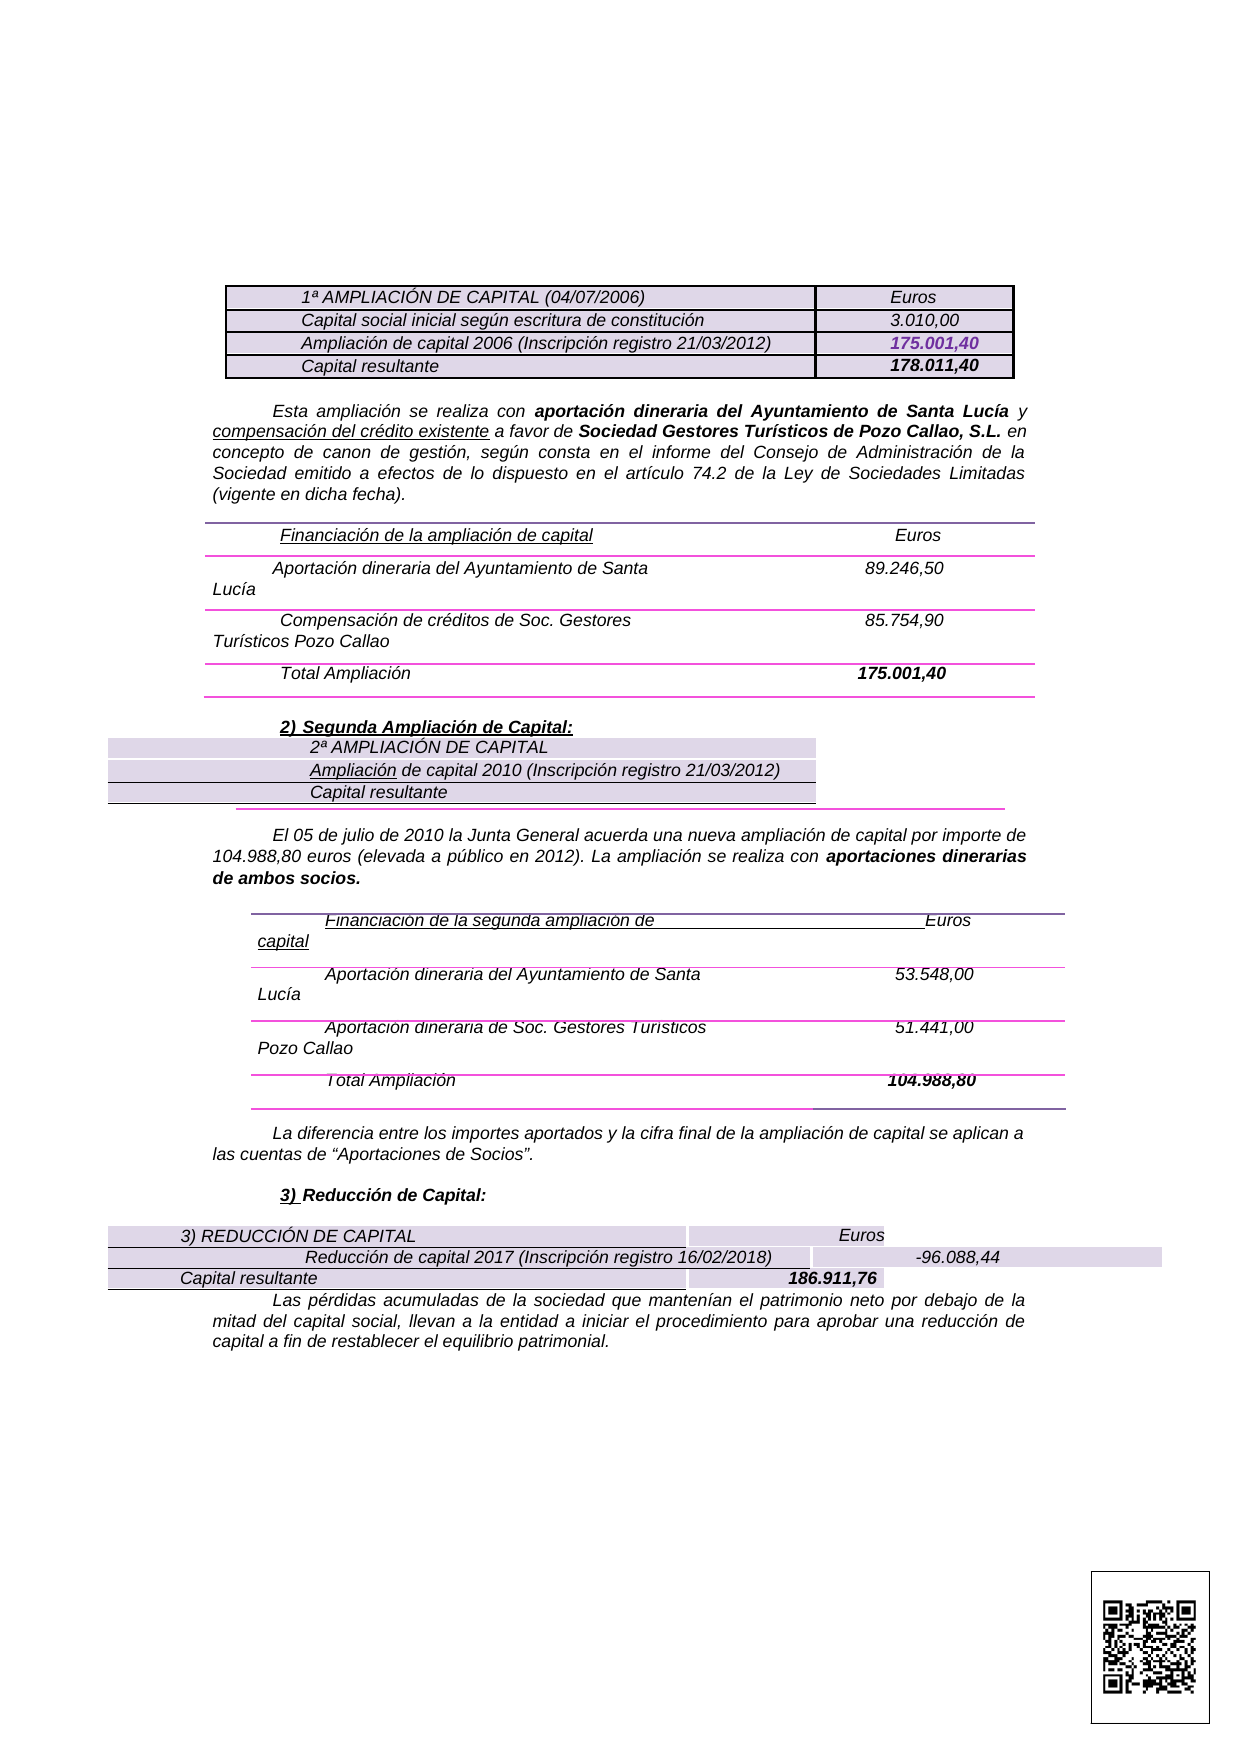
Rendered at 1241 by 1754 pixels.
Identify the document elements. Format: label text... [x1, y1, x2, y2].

text Compensación de créditos de Soc. Gestores 85.754,90 Turísticos Pozo Callao [212, 611, 952, 652]
table_cell -96.088,44 [813, 1247, 1162, 1267]
table_cell Ampliación de capital 2010 (Inscripción registro 21/03/2012) [108, 760, 816, 781]
table_cell Ampliación de capital 2006 (Inscripción registro 21/03/2012) [227, 333, 814, 353]
table_cell Capital social inicial según escritura de constitución [227, 311, 814, 331]
table_header 2ª AMPLIACIÓN DE CAPITAL [108, 738, 816, 758]
table_cell 178.011,40 [817, 356, 1012, 377]
text Financiación de la ampliación de capital Euros [280, 525, 1162, 546]
text Aportación dineraria de Soc. Gestores Turísticos 51.441,00 Pozo Callao [257, 1022, 982, 1058]
table_cell Capital resultante [108, 1269, 686, 1288]
table_header 1ª AMPLIACIÓN DE CAPITAL (04/07/2006) [227, 287, 814, 308]
text La diferencia entre los importes aportados y la cifra final de la ampliación de capital se aplican a las cuentas de “Aportaciones de Socios”. [212, 1123, 1027, 1165]
list Segunda Ampliación de Capital: [280, 717, 1162, 737]
table_header [885, 1226, 1162, 1246]
text Aportación dineraria del Ayuntamiento de Santa 53.548,00 Lucía [257, 968, 982, 1005]
text Total Ampliación 175.001,40 [280, 663, 1162, 684]
table_header [816, 738, 1162, 758]
text Esta ampliación se realiza con aportación dineraria del Ayuntamiento de Santa Lucía y compensación del crédito existente a favor de Sociedad Gestores Turísticos de Pozo Callao, S.L. en concepto de canon de gestión, según consta en el informe del Consejo de Administración de la Sociedad emitido a efectos de lo dispuesto en el artículo 74.2 de la Ley de Sociedades Limitadas (vigente en dicha fecha). [212, 401, 1027, 504]
table_cell [885, 1268, 1162, 1288]
table_cell 186.911,76 [689, 1268, 884, 1288]
table_cell [816, 760, 1162, 781]
text El 05 de julio de 2010 la Junta General acuerda una nueva ampliación de capital por importe de 104.988,80 euros (elevada a público en 2012). La ampliación se realiza con aportaciones dinerarias de ambos socios. [212, 825, 1027, 888]
table_cell 3.010,00 [817, 311, 1012, 331]
table_cell Reducción de capital 2017 (Inscripción registro 16/02/2018) [108, 1247, 810, 1268]
table_cell Capital resultante [227, 356, 814, 377]
list Reducción de Capital: [280, 1186, 1162, 1206]
text Las pérdidas acumuladas de la sociedad que mantenían el patrimonio neto por debajo de la mitad del capital social, llevan a la entidad a iniciar el procedimiento para aprobar una reducción de capital a fin de restablecer el equilibrio patrimonial. [212, 1290, 1027, 1352]
table_header 3) REDUCCIÓN DE CAPITAL [108, 1226, 686, 1247]
table_header Euros [689, 1226, 884, 1246]
picture [1092, 1572, 1209, 1723]
table_cell 175.001,40 [817, 333, 1012, 353]
text Aportación dineraria del Ayuntamiento de Santa 89.246,50 Lucía [212, 558, 952, 600]
table_cell [816, 781, 1162, 802]
text [257, 963, 982, 967]
table_cell Capital resultante [108, 783, 816, 802]
text Financiación de la segunda ampliación de Euros capital [257, 915, 989, 952]
text Total Ampliación 104.988,80 [325, 1070, 1162, 1090]
table_header Euros [817, 287, 1012, 308]
